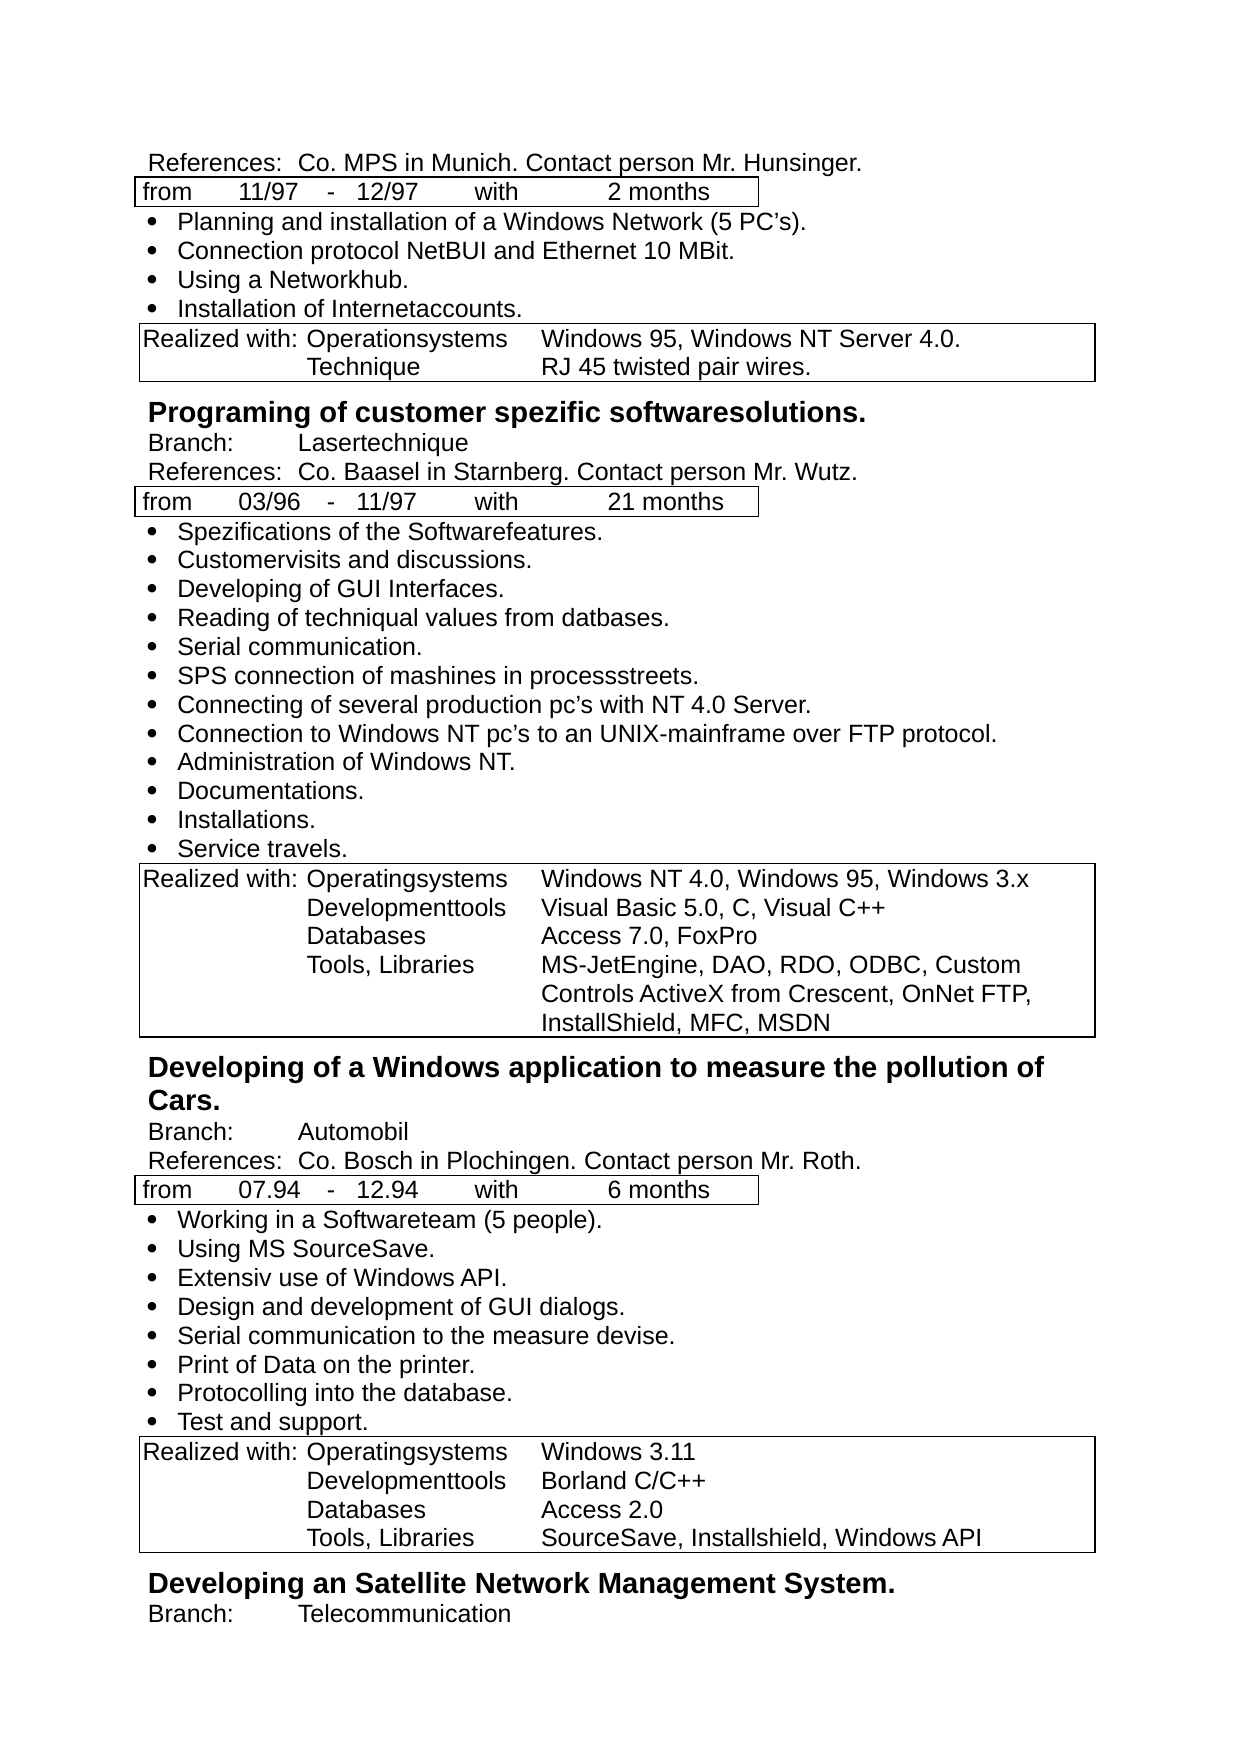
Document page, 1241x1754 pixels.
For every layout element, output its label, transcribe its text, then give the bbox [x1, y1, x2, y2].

table_header from [136, 487, 231, 516]
table_header 2 months [600, 178, 758, 206]
table_cell Visual Basic 5.0, C, Visual C++ [538, 893, 1094, 921]
table_header Windows 95, Windows NT Server 4.0. [538, 324, 1094, 352]
table_cell [140, 950, 303, 1036]
list Extensiv use of Windows API. [148, 1263, 1104, 1292]
text Branch: Automobil [148, 1117, 1104, 1146]
table_header with [467, 1176, 600, 1204]
list Spezifications of the Softwarefeatures. [148, 517, 1104, 545]
table_header 6 months [600, 1176, 758, 1204]
list Documentations. [148, 776, 1104, 805]
list SPS connection of mashines in processstreets. [148, 661, 1104, 690]
text Branch: Telecommunication [148, 1599, 1104, 1628]
text References: Co. Bosch in Plochingen. Contact person Mr. Roth. [148, 1146, 1104, 1174]
list Developing of GUI Interfaces. [148, 574, 1104, 603]
list Connection protocol NetBUI and Ethernet 10 MBit. [148, 236, 1104, 265]
list Print of Data on the printer. [148, 1349, 1104, 1378]
text References: Co. Baasel in Starnberg. Contact person Mr. Wutz. [148, 457, 1104, 486]
table_cell SourceSave, Installshield, Windows API [538, 1524, 1094, 1552]
table_cell Access 2.0 [538, 1495, 1094, 1523]
subtitle Developing an Satellite Network Management System. [148, 1566, 1104, 1599]
list Reading of techniqual values from datbases. [148, 603, 1104, 632]
list Customervisits and discussions. [148, 545, 1104, 574]
table_cell RJ 45 twisted pair wires. [538, 353, 1094, 381]
table_cell Borland C/C++ [538, 1466, 1094, 1495]
table_cell [140, 893, 303, 921]
table_cell Developmenttools [303, 1466, 538, 1495]
table_header 11/97 [349, 487, 467, 516]
table_header Realized with: [140, 864, 303, 893]
table_cell Tools, Libraries [303, 950, 538, 1036]
table_header - [319, 1176, 349, 1204]
table_header from [136, 1176, 231, 1204]
list Working in a Softwareteam (5 people). [148, 1205, 1104, 1234]
table_cell Databases [303, 921, 538, 950]
table_cell [140, 1524, 303, 1552]
table_header from [136, 178, 231, 206]
table_header Windows 3.11 [538, 1437, 1094, 1466]
table_header 07.94 [231, 1176, 319, 1204]
table_header Realized with: [140, 324, 303, 352]
table_header Operatingsystems [303, 1437, 538, 1466]
subtitle Programing of customer spezific softwaresolutions. [148, 395, 1104, 428]
table_cell Access 7.0, FoxPro [538, 921, 1094, 950]
list Serial communication. [148, 632, 1104, 661]
list Planning and installation of a Windows Network (5 PC’s). [148, 207, 1104, 236]
list Design and development of GUI dialogs. [148, 1292, 1104, 1321]
list Administration of Windows NT. [148, 747, 1104, 776]
table_header 11/97 [231, 178, 319, 206]
table_header Windows NT 4.0, Windows 95, Windows 3.x [538, 864, 1094, 893]
list Using a Networkhub. [148, 265, 1104, 294]
table_header 12.94 [349, 1176, 467, 1204]
table_cell MS-JetEngine, DAO, RDO, ODBC, Custom Controls ActiveX from Crescent, OnNet FTP, InstallShield, MFC, MSDN [538, 950, 1094, 1036]
list Service travels. [148, 834, 1104, 863]
text References: Co. MPS in Munich. Contact person Mr. Hunsinger. [148, 148, 1104, 176]
table_cell Developmenttools [303, 893, 538, 921]
list Connection to Windows NT pc’s to an UNIX-mainframe over FTP protocol. [148, 718, 1104, 747]
table_header Operationsystems [303, 324, 538, 352]
table_header with [467, 178, 600, 206]
list Protocolling into the database. [148, 1378, 1104, 1407]
list Installation of Internetaccounts. [148, 294, 1104, 323]
text Branch: Lasertechnique [148, 428, 1104, 457]
table_cell [140, 921, 303, 950]
table_cell Tools, Libraries [303, 1524, 538, 1552]
list Serial communication to the measure devise. [148, 1321, 1104, 1349]
table_header with [467, 487, 600, 516]
subtitle Developing of a Windows application to measure the pollution of Cars. [148, 1050, 1104, 1117]
list Installations. [148, 805, 1104, 834]
table_header 03/96 [231, 487, 319, 516]
table_header - [319, 178, 349, 206]
list Using MS SourceSave. [148, 1234, 1104, 1263]
table_header - [319, 487, 349, 516]
table_header Operatingsystems [303, 864, 538, 893]
table_header 12/97 [349, 178, 467, 206]
table_header 21 months [600, 487, 758, 516]
table_cell [140, 1495, 303, 1523]
table_cell [140, 353, 303, 381]
table_header Realized with: [140, 1437, 303, 1466]
table_cell [140, 1466, 303, 1495]
list Connecting of several production pc’s with NT 4.0 Server. [148, 690, 1104, 718]
table_cell Technique [303, 353, 538, 381]
list Test and support. [148, 1407, 1104, 1436]
table_cell Databases [303, 1495, 538, 1523]
